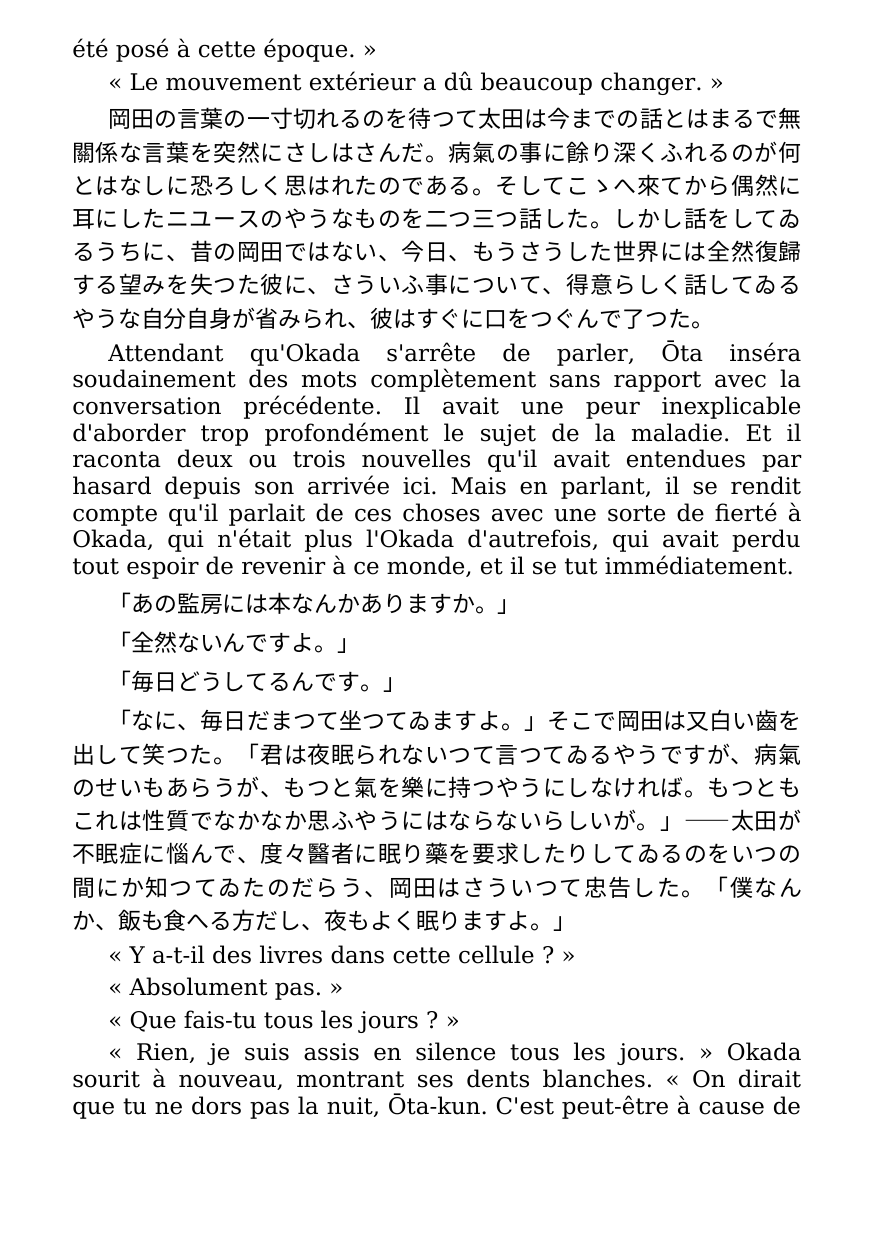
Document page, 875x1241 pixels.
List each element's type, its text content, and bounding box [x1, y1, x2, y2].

text « Y a-t-il des livres dans cette cellule ? » [72, 942, 802, 968]
text « Que fais-tu tous les jours ? » [72, 1007, 802, 1034]
text « Absolument pas. » [72, 974, 802, 1001]
text été posé à cette époque. » [72, 36, 802, 63]
text 「なに、毎日だまつて坐つてゐますよ。」そこで岡田は又白い齒を出して笑つた。「君は夜眠られないつて言つてゐるやうですが、病氣のせいもあらうが、もつと氣を樂に持つやうにしなければ。もつともこれは性質でなかなか思ふやうにはならないらしいが。」――太田が不眠症に惱んで、度々醫者に眠り藥を要求したりしてゐるのをいつの間にか知つてゐたのだらう、岡田はさういつて忠告した。「僕なんか、飯も食へる方だし、夜もよく眠りますよ。」 [72, 703, 802, 936]
text « Rien, je suis assis en silence tous les jours. » Okada sourit à nouveau, montrant ses dents blanches. « On dirait que tu ne dors pas la nuit, Ōta-kun. C'est peut-être à cause de [72, 1039, 802, 1119]
text 岡田の言葉の一寸切れるのを待つて太田は今までの話とはまるで無關係な言葉を突然にさしはさんだ。病氣の事に餘り深くふれるのが何とはなしに恐ろしく思はれたのである。そしてこゝへ來てから偶然に耳にしたニユースのやうなものを二つ三つ話した。しかし話をしてゐるうちに、昔の岡田ではない、今日、もうさうした世界には全然復歸する望みを失つた彼に、さういふ事について、得意らしく話してゐるやうな自分自身が省みられ、彼はすぐに口をつぐんで了つた。 [72, 101, 802, 334]
text 「全然ないんですよ。」 [72, 625, 802, 658]
text Attendant qu'Okada s'arrête de parler, Ōta inséra soudainement des mots complètement sans rapport avec la conversation précédente. Il avait une peur inexplicable d'aborder trop profondément le sujet de la maladie. Et il raconta deux ou trois nouvelles qu'il avait entendues par hasard depuis son arrivée ici. Mais en parlant, il se rendit compte qu'il parlait de ces choses avec une sorte de fierté à Okada, qui n'était plus l'Okada d'autrefois, qui avait perdu tout espoir de revenir à ce monde, et il se tut immédiatement. [72, 340, 802, 580]
text 「毎日どうしてるんです。」 [72, 664, 802, 697]
text 「あの監房には本なんかありますか。」 [72, 586, 802, 619]
text « Le mouvement extérieur a dû beaucoup changer. » [72, 69, 802, 95]
